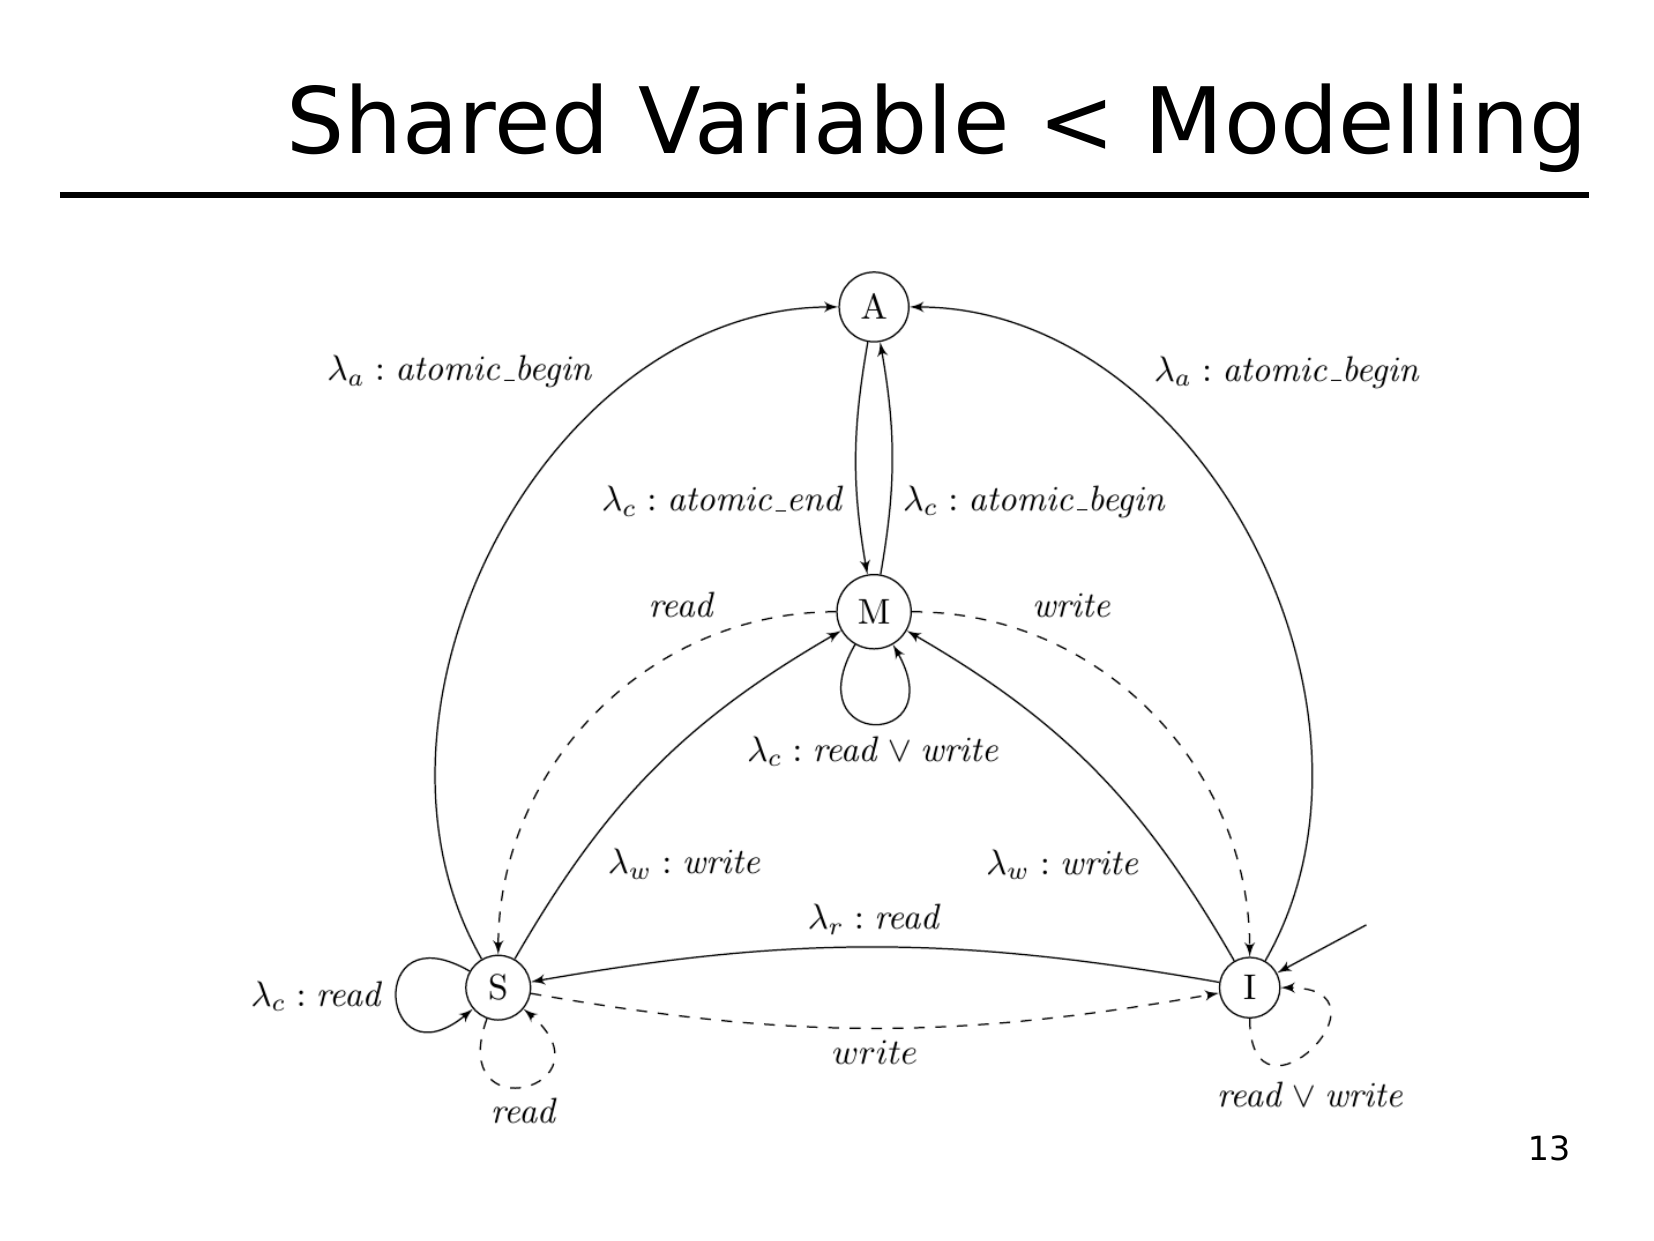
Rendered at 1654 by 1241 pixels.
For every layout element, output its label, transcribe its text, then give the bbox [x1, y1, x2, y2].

title Shared Variable < Modelling [101, 17, 1590, 226]
picture [233, 269, 1420, 1126]
